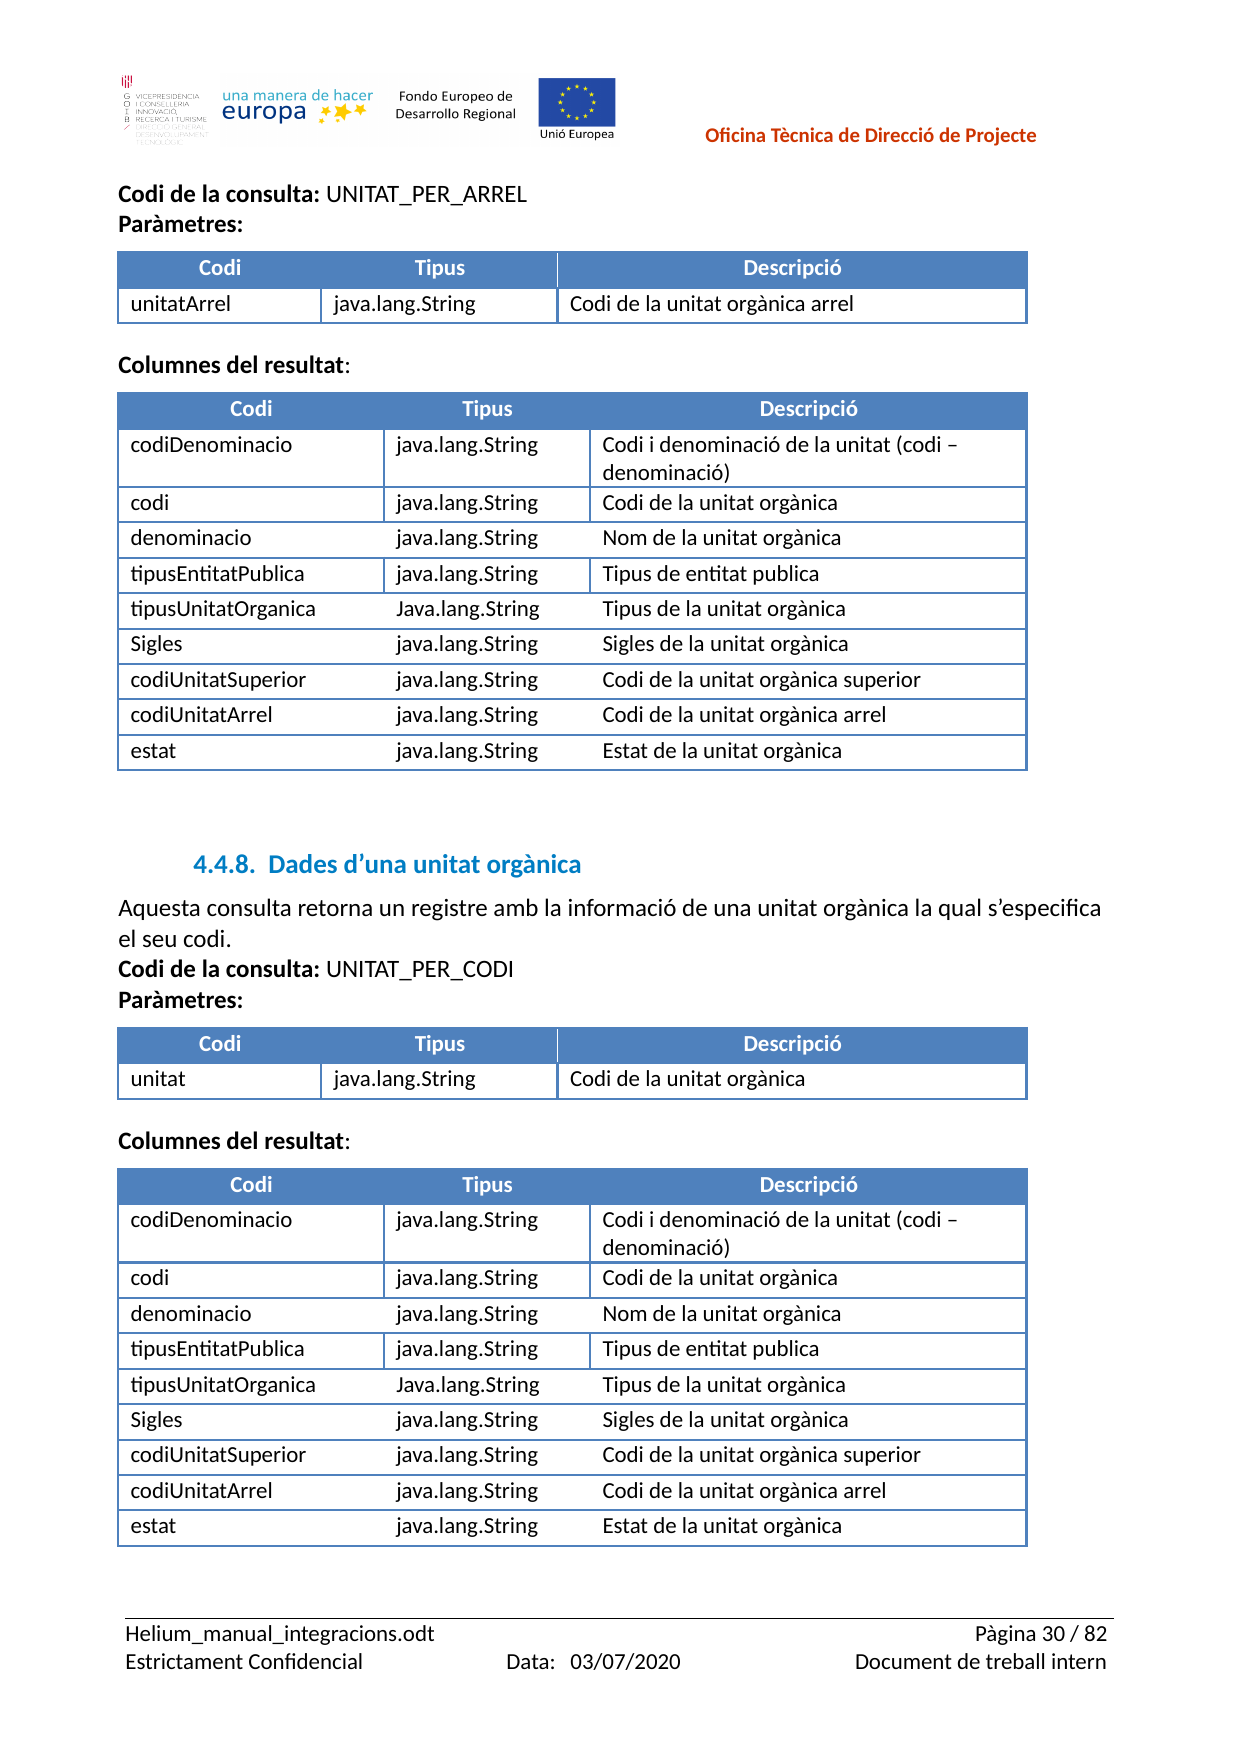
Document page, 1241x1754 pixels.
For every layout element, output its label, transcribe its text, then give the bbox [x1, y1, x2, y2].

table_cell java.lang.String [384, 1405, 590, 1438]
table_cell Codi de la unitat orgànica arrel [559, 289, 1025, 322]
text Aquesta consulta retorna un registre amb la informació de una unitat orgànica la qual s’especifica el seu codi. [118, 892, 1122, 953]
table_cell java.lang.String [322, 289, 556, 322]
table_cell tipusEntitatPublica [119, 559, 383, 592]
table_cell unitat [119, 1064, 320, 1098]
table_cell Tipus de entitat publica [591, 1334, 1025, 1368]
table_cell java.lang.String [385, 1205, 589, 1261]
table_cell Sigles de la unitat orgànica [590, 630, 1025, 663]
table_cell java.lang.String [385, 430, 589, 486]
table_cell Codi de la unitat orgànica arrel [590, 700, 1025, 734]
table_cell java.lang.String [384, 630, 590, 663]
table_cell java.lang.String [384, 665, 590, 698]
table_header Tipus [384, 394, 590, 428]
table_cell java.lang.String [385, 1264, 589, 1297]
table_header Descripció [590, 1170, 1025, 1203]
table_header Tipus [321, 1029, 557, 1062]
table_cell Estat de la unitat orgànica [590, 1511, 1025, 1545]
table_header Codi [119, 253, 321, 287]
table_cell java.lang.String [384, 1511, 590, 1545]
table_cell denominacio [119, 523, 384, 557]
text Codi de la consulta: UNITAT_PER_ARREL [118, 178, 1122, 208]
table_header Descripció [590, 394, 1025, 428]
table_cell Estat de la unitat orgànica [590, 736, 1025, 769]
table_cell codiUnitatArrel [119, 1476, 384, 1509]
table_cell estat [119, 1511, 384, 1545]
table_cell Java.lang.String [384, 594, 590, 627]
table_cell Nom de la unitat orgànica [590, 1299, 1025, 1332]
table_cell java.lang.String [385, 1334, 589, 1368]
table_header Tipus [384, 1170, 590, 1203]
table_cell Sigles [119, 630, 384, 663]
table_header Descripció [558, 253, 1025, 287]
table_cell java.lang.String [384, 523, 590, 557]
table_cell codi [119, 1264, 383, 1297]
table_cell Tipus de la unitat orgànica [590, 1370, 1025, 1403]
text Codi de la consulta: UNITAT_PER_CODI [118, 953, 1122, 984]
picture [118, 73, 213, 147]
table_cell Codi i denominació de la unitat (codi – denominació) [591, 430, 1025, 486]
table_cell Codi de la unitat orgànica [559, 1064, 1025, 1098]
table_cell java.lang.String [385, 488, 589, 521]
table_cell denominacio [119, 1299, 384, 1332]
table_cell codiUnitatSuperior [119, 665, 384, 698]
table_cell Tipus de la unitat orgànica [590, 594, 1025, 627]
table_cell java.lang.String [384, 1441, 590, 1474]
table_cell tipusUnitatOrganica [119, 1370, 384, 1403]
table_cell estat [119, 736, 384, 769]
table_cell tipusUnitatOrganica [119, 594, 384, 627]
table_header Descripció [558, 1029, 1025, 1062]
table_cell Tipus de entitat publica [591, 559, 1025, 592]
subtitle Dades d’una unitat orgànica [193, 847, 1122, 880]
table_cell Codi de la unitat orgànica [591, 488, 1025, 521]
table_cell java.lang.String [385, 559, 589, 592]
table_header Codi [119, 394, 384, 428]
table_cell Nom de la unitat orgànica [590, 523, 1025, 557]
table_cell Sigles [119, 1405, 384, 1438]
text Paràmetres: [118, 208, 1122, 239]
table_cell codi [119, 488, 383, 521]
table_cell java.lang.String [322, 1064, 556, 1098]
table_cell Codi de la unitat orgànica [591, 1264, 1025, 1297]
table_cell Codi de la unitat orgànica superior [590, 665, 1025, 698]
table_cell codiUnitatArrel [119, 700, 384, 734]
table_cell Java.lang.String [384, 1370, 590, 1403]
table_cell Codi i denominació de la unitat (codi – denominació) [591, 1205, 1025, 1261]
table_header Tipus [321, 253, 557, 287]
table_cell Codi de la unitat orgànica arrel [590, 1476, 1025, 1509]
table_cell tipusEntitatPublica [119, 1334, 383, 1368]
table_cell codiDenominacio [119, 430, 383, 486]
table_cell java.lang.String [384, 1476, 590, 1509]
table_cell Sigles de la unitat orgànica [590, 1405, 1025, 1438]
table_cell java.lang.String [384, 700, 590, 734]
table_header Codi [119, 1170, 384, 1203]
text Columnes del resultat: [118, 1125, 1122, 1155]
text Columnes del resultat: [118, 349, 1122, 380]
text Paràmetres: [118, 984, 1122, 1014]
table_header Codi [119, 1029, 321, 1062]
table_cell unitatArrel [119, 289, 320, 322]
table_cell Codi de la unitat orgànica superior [590, 1441, 1025, 1474]
table_cell codiUnitatSuperior [119, 1441, 384, 1474]
picture [219, 73, 621, 147]
table_cell java.lang.String [384, 736, 590, 769]
table_cell codiDenominacio [119, 1205, 383, 1261]
table_cell java.lang.String [384, 1299, 590, 1332]
